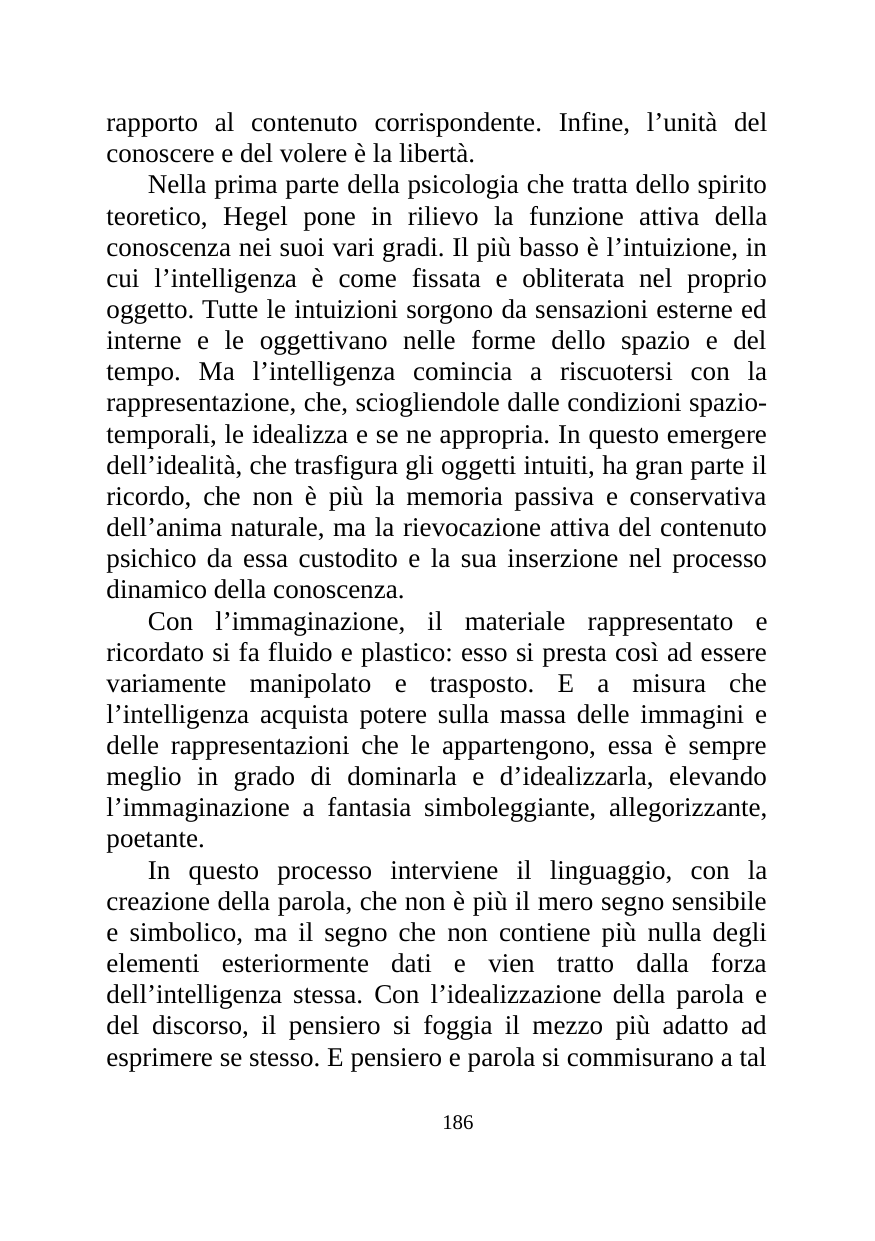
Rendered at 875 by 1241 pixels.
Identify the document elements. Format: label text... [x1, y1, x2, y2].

text In questo processo interviene il linguaggio, con la creazione della parola, che non è più il mero segno sensibile e simbolico, ma il segno che non contiene più nulla degli elementi esteriormente dati e vien tratto dalla forza dell’intelligenza stessa. Con l’idealizzazione della parola e del discorso, il pensiero si foggia il mezzo più adatto ad esprimere se stesso. E pensiero e parola si commisurano a tal [106, 854, 768, 1072]
text Nella prima parte della psicologia che tratta dello spirito teoretico, Hegel pone in rilievo la funzione attiva della conoscenza nei suoi vari gradi. Il più basso è l’intuizione, in cui l’intelligenza è come fissata e obliterata nel proprio oggetto. Tutte le intuizioni sorgono da sensazioni esterne ed interne e le oggettivano nelle forme dello spazio e del tempo. Ma l’intelligenza comincia a riscuotersi con la rappresentazione, che, sciogliendole dalle condizioni spazio-temporali, le idealizza e se ne appropria. In questo emergere dell’idealità, che trasfigura gli oggetti intuiti, ha gran parte il ricordo, che non è più la memoria passiva e conservativa dell’anima naturale, ma la rievocazione attiva del contenuto psichico da essa custodito e la sua inserzione nel processo dinamico della conoscenza. [106, 168, 768, 604]
text Con l’immaginazione, il materiale rappresentato e ricordato si fa fluido e plastico: esso si presta così ad essere variamente manipolato e trasposto. E a misura che l’intelligenza acquista potere sulla massa delle immagini e delle rappresentazioni che le appartengono, essa è sempre meglio in grado di dominarla e d’idealizzarla, elevando l’immaginazione a fantasia simboleggiante, allegorizzante, poetante. [106, 604, 768, 854]
text rapporto al contenuto corrispondente. Infine, l’unità del conoscere e del volere è la libertà. [106, 106, 768, 168]
